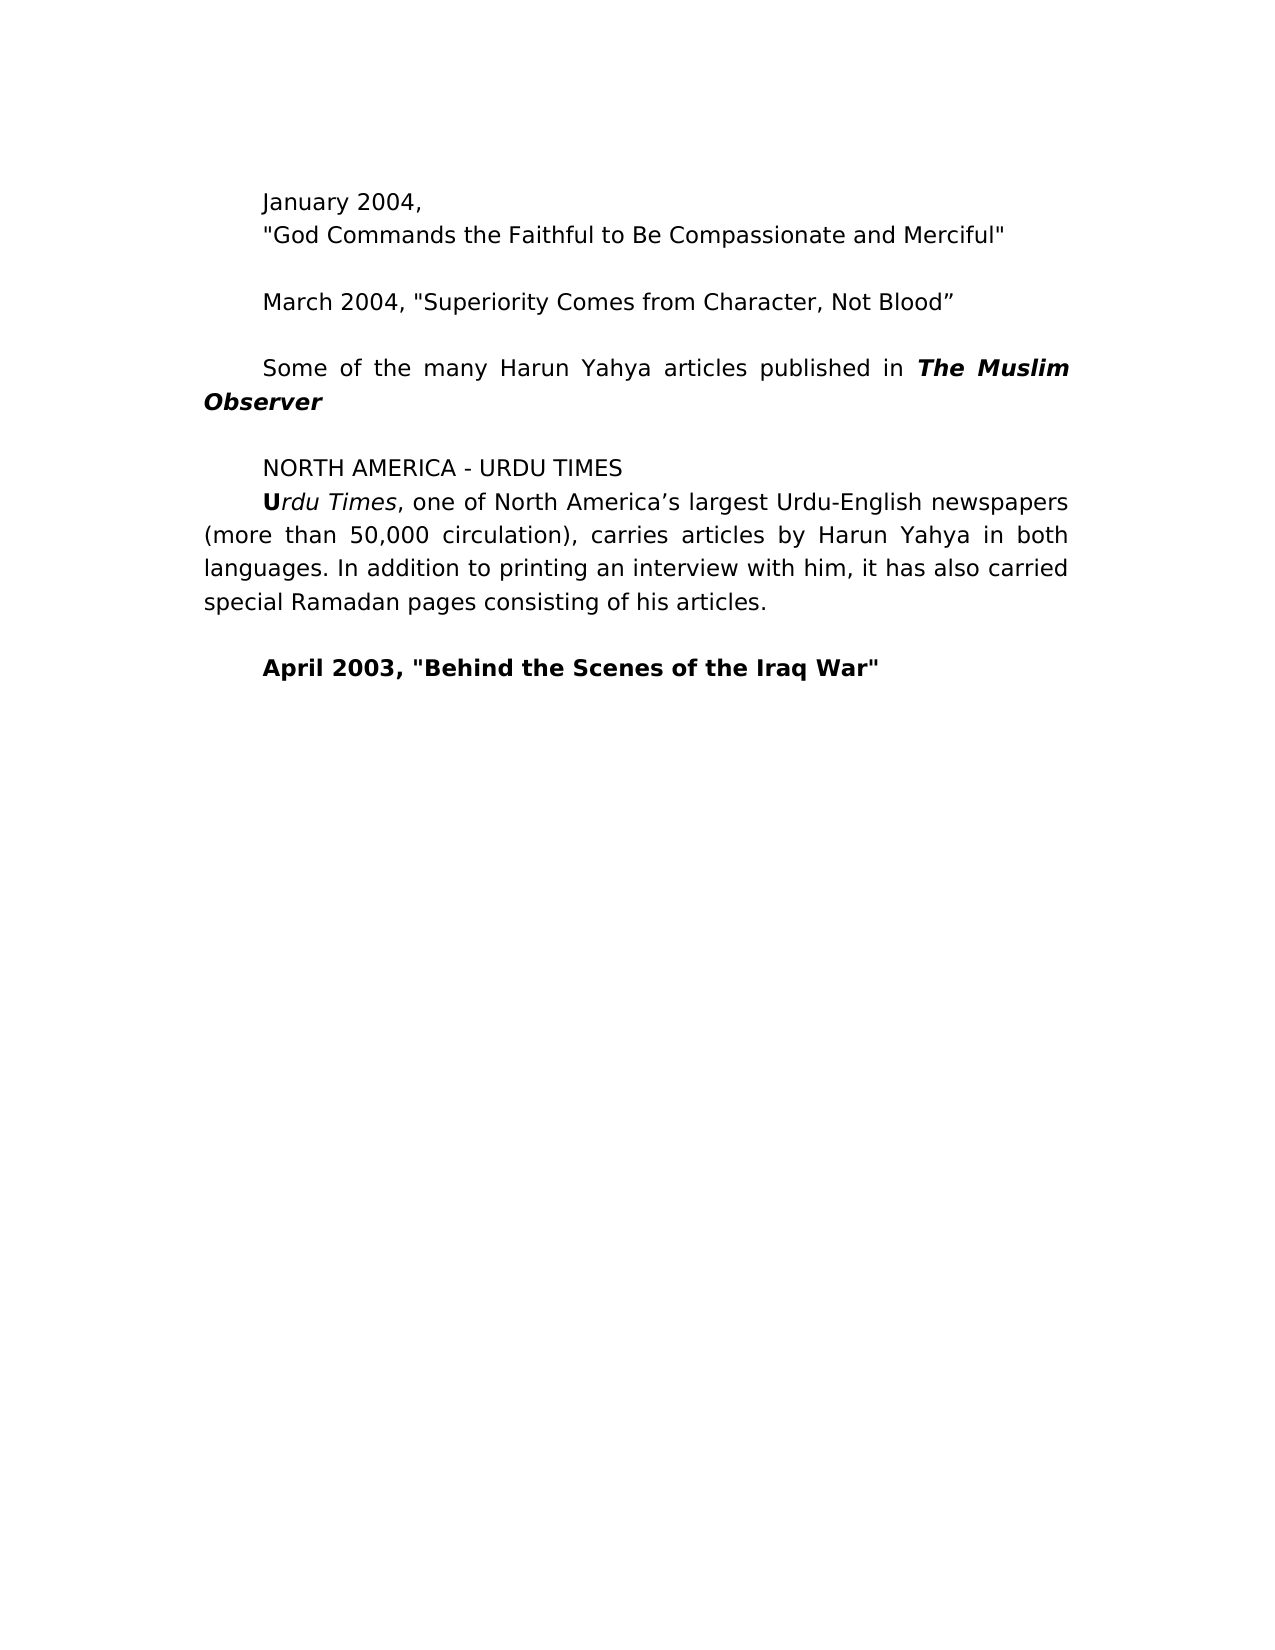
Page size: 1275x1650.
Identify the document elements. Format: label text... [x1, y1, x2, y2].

text NORTH AMERICA - URDU TIMES [203, 450, 1070, 483]
text Some of the many Harun Yahya articles published in The Muslim Observer [203, 350, 1070, 417]
text Urdu Times, one of North America’s largest Urdu-English newspapers (more than 50,000 circulation), carries articles by Harun Yahya in both languages. In addition to printing an interview with him, it has also carried special Ramadan pages consisting of his articles. [203, 483, 1070, 617]
text April 2003, "Behind the Scenes of the Iraq War" [203, 650, 1070, 683]
text January 2004, [203, 183, 1070, 217]
text March 2004, "Superiority Comes from Character, Not Blood” [203, 283, 1070, 317]
text "God Commands the Faithful to Be Compassionate and Merciful" [203, 217, 1070, 250]
